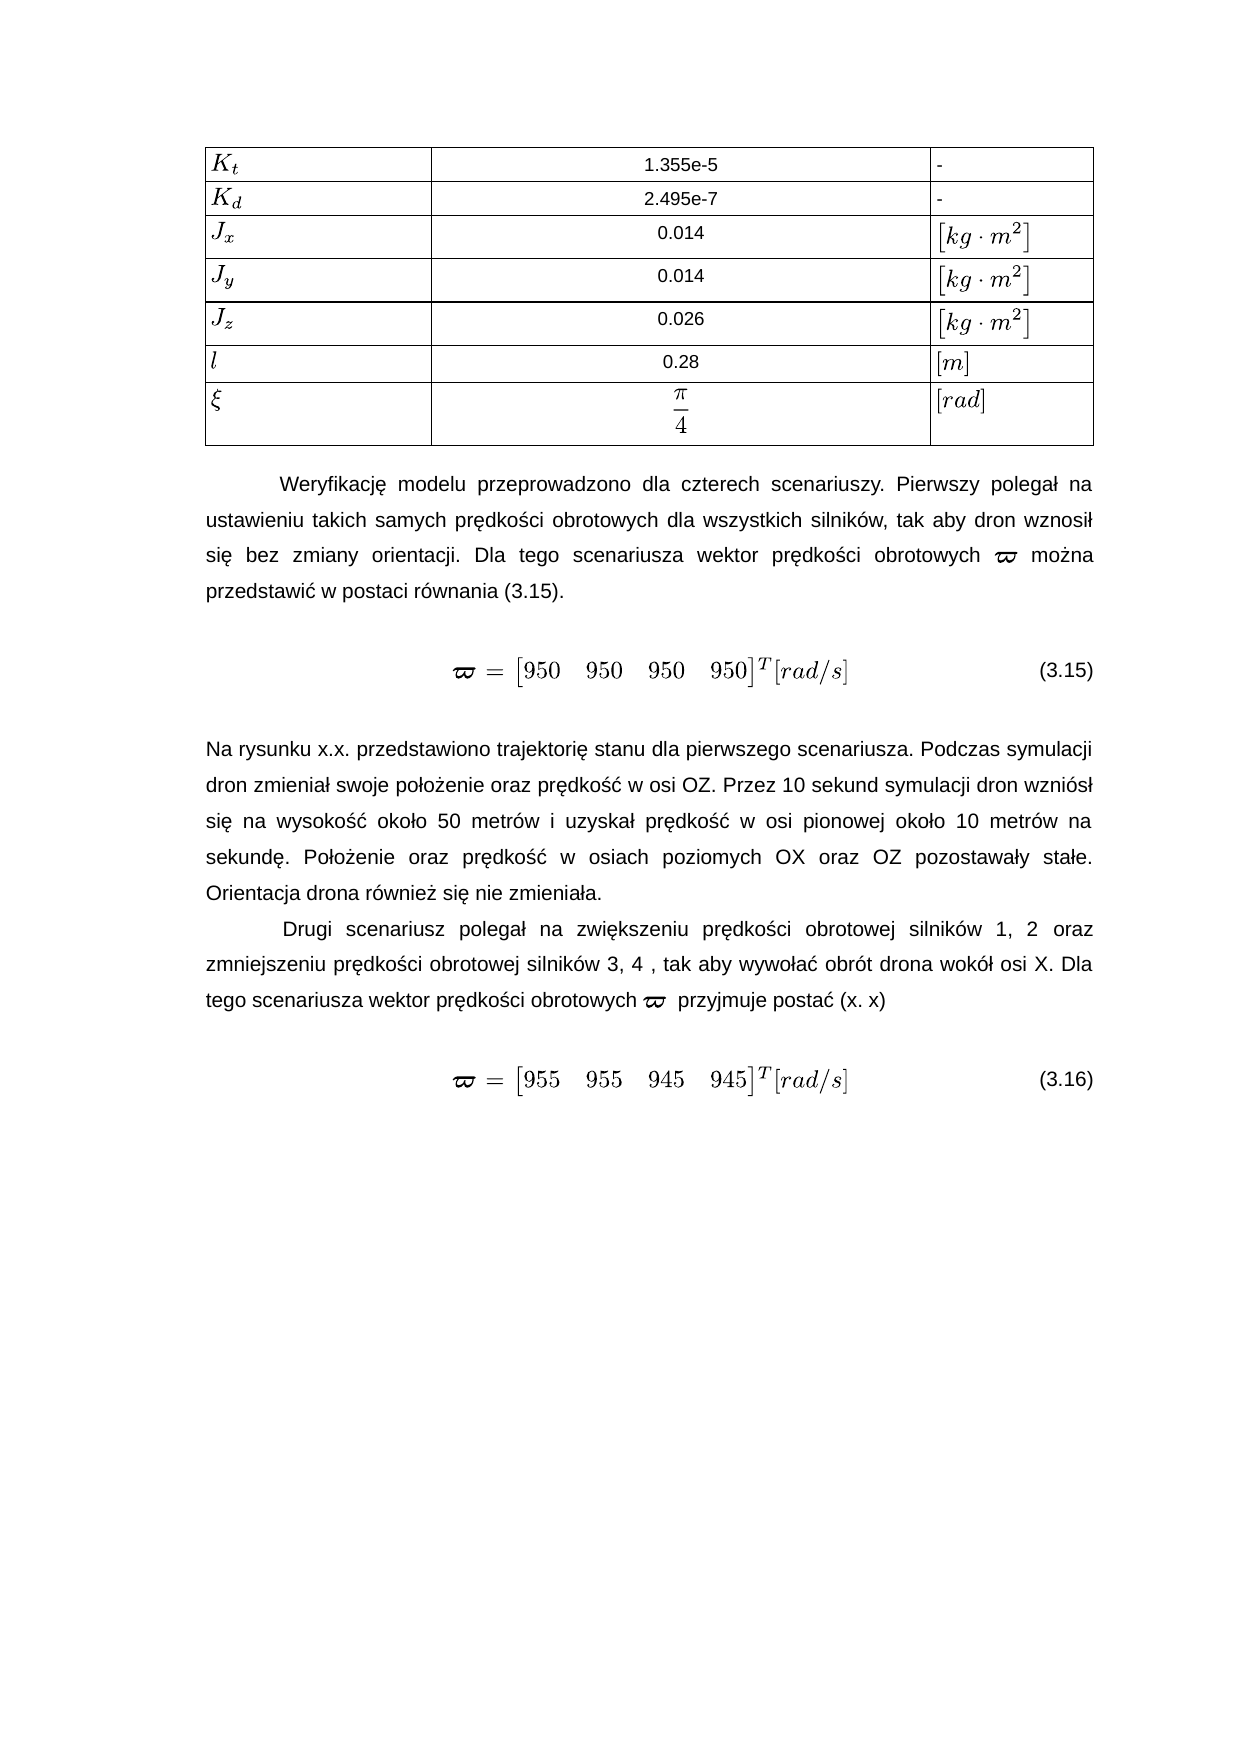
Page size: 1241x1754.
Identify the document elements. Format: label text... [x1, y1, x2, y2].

table_cell 0.28 [432, 346, 930, 382]
table_cell 0.014 [432, 216, 930, 258]
table_cell [931, 383, 1093, 445]
table_cell [206, 216, 431, 258]
text Drugi scenariusz polegał na zwiększeniu prędkości obrotowej silników 1, 2 oraz zmniejszeniu prędkości obrotowej silników 3, 4 , tak aby wywołać obrót drona wokół osi X. Dla tego scenariusza wektor prędkości obrotowych przyjmuje postać (x. x) [206, 916, 1093, 1012]
table_cell [206, 182, 431, 215]
table_cell [206, 303, 431, 344]
table_cell [206, 383, 431, 445]
table_cell [206, 259, 431, 301]
table_cell 2.495e-7 [432, 182, 930, 215]
table_cell [206, 148, 431, 181]
table_cell [931, 216, 1093, 258]
text Na rysunku x.x. przedstawiono trajektorię stanu dla pierwszego scenariusza. Podczas symulacji dron zmieniał swoje położenie oraz prędkość w osi OZ. Przez 10 sekund symulacji dron wzniósł się na wysokość około 50 metrów i uzyskał prędkość w osi pionowej około 10 metrów na sekundę. Położenie oraz prędkość w osiach poziomych OX oraz OZ pozostawały stałe. Orientacja drona również się nie zmieniała. [206, 737, 1093, 904]
table_cell [931, 346, 1093, 382]
table_cell [931, 259, 1093, 301]
table_cell - [931, 148, 1093, 181]
text (3.15) [206, 653, 1093, 687]
table_cell 0.026 [432, 303, 930, 344]
table_cell 1.355e-5 [432, 148, 930, 181]
table_cell [432, 383, 930, 445]
text Weryfikację modelu przeprowadzono dla czterech scenariuszy. Pierwszy polegał na ustawieniu takich samych prędkości obrotowych dla wszystkich silników, tak aby dron wznosił się bez zmiany orientacji. Dla tego scenariusza wektor prędkości obrotowych można przedstawić w postaci równania (3.15). [206, 471, 1093, 603]
table_cell - [931, 182, 1093, 215]
table_cell [206, 346, 431, 382]
text (3.16) [206, 1062, 1093, 1096]
table_cell [931, 303, 1093, 344]
table_cell 0.014 [432, 259, 930, 301]
